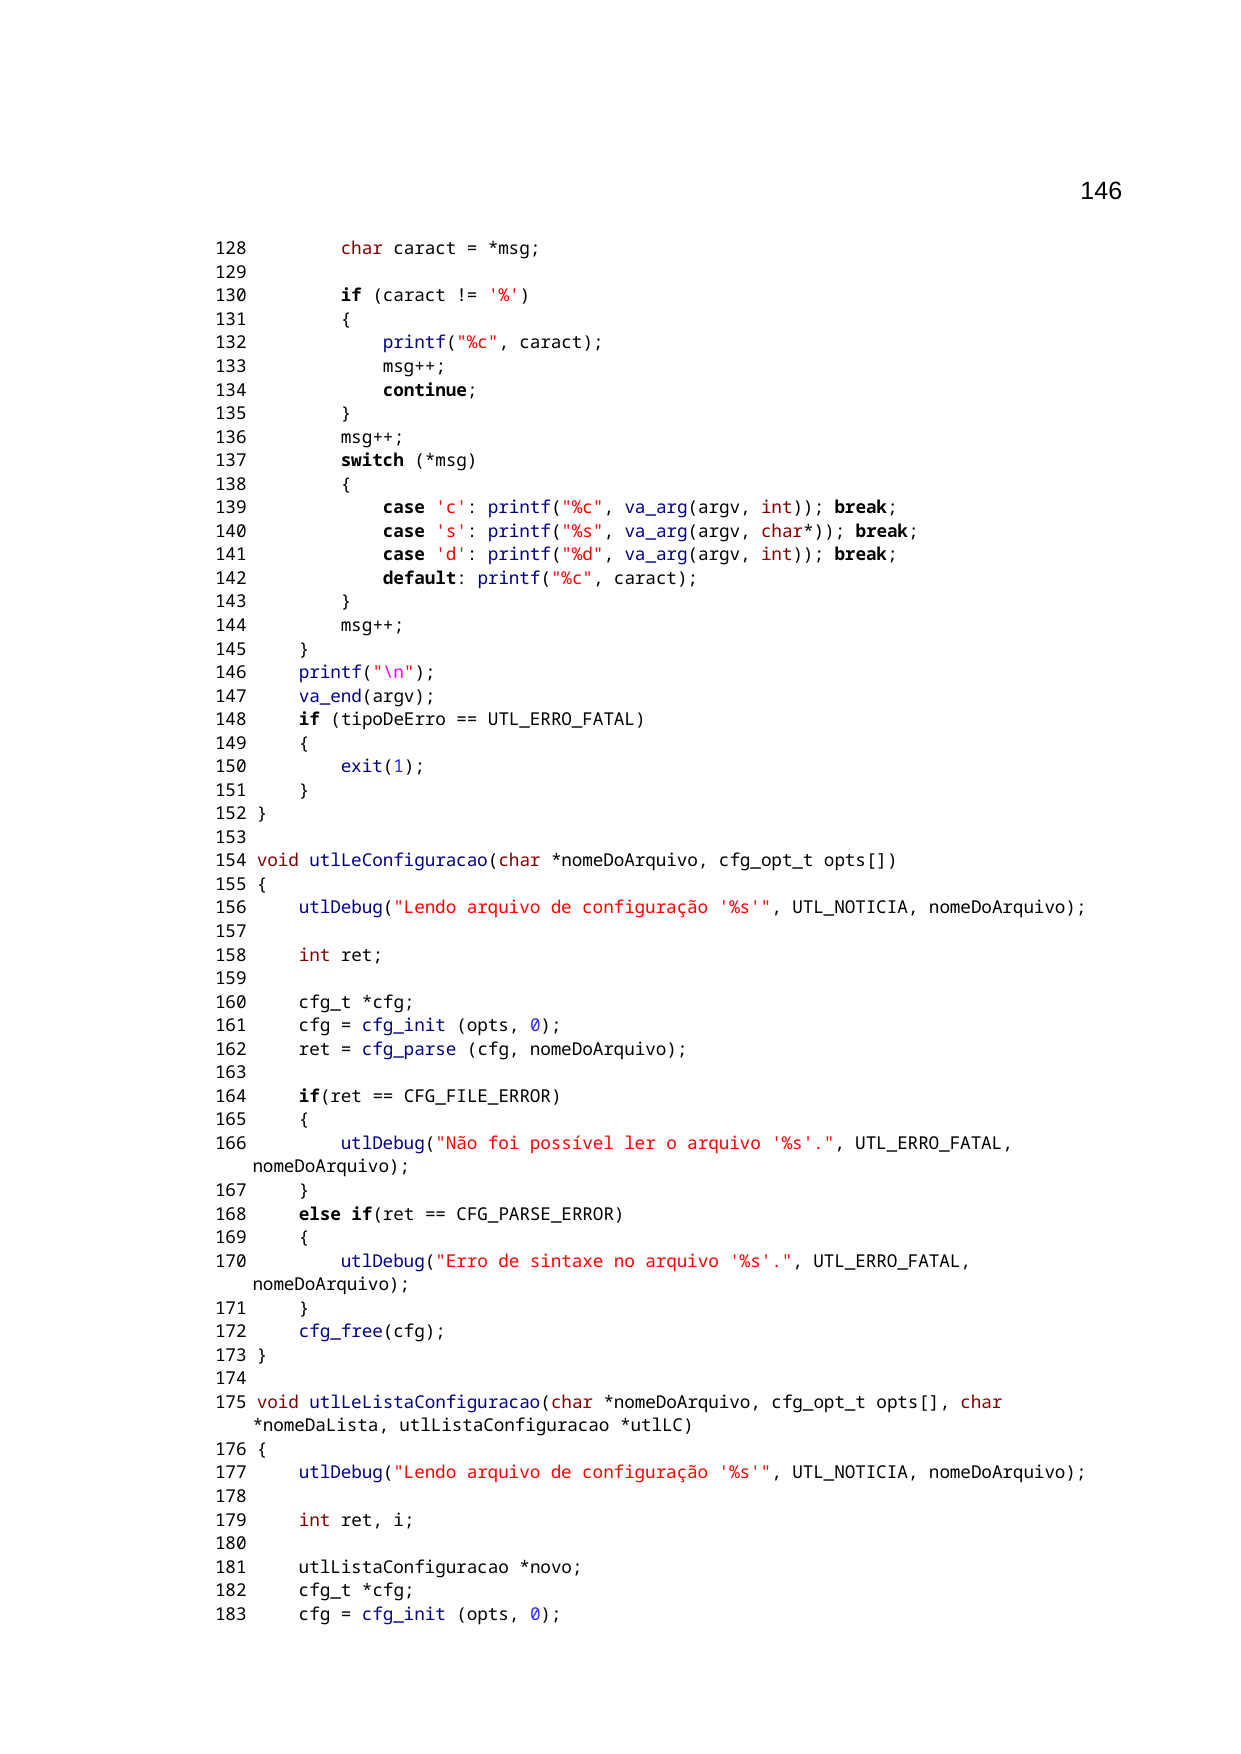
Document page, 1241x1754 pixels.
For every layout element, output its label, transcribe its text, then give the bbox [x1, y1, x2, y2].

list utlDebug("Erro de sintaxe no arquivo '%s'.", UTL_ERRO_FATAL, nomeDoArquivo); [215, 1248, 1122, 1296]
list cfg_t *cfg; [215, 989, 1122, 1013]
list utlDebug("Lendo arquivo de configuração '%s'", UTL_NOTICIA, nomeDoArquivo); [215, 895, 1122, 919]
list printf("\n"); [215, 660, 1122, 683]
list } [215, 1178, 1122, 1201]
list utlListaConfiguracao *novo; [215, 1554, 1122, 1578]
list } [215, 1296, 1122, 1319]
list cfg_free(cfg); [215, 1319, 1122, 1343]
list { [215, 1437, 1122, 1460]
list msg++; [215, 424, 1122, 448]
list case 'c': printf("%c", va_arg(argv, int)); break; [215, 495, 1122, 519]
list cfg = cfg_init (opts, 0); [215, 1602, 1122, 1625]
list void utlLeConfiguracao(char *nomeDoArquivo, cfg_opt_t opts[]) [215, 848, 1122, 872]
list int ret; [215, 942, 1122, 966]
list switch (*msg) [215, 448, 1122, 472]
list { [215, 472, 1122, 495]
list msg++; [215, 613, 1122, 636]
list } [215, 636, 1122, 660]
list if(ret == CFG_FILE_ERROR) [215, 1084, 1122, 1107]
list if (caract != '%') [215, 283, 1122, 307]
list case 'd': printf("%d", va_arg(argv, int)); break; [215, 542, 1122, 566]
list { [215, 872, 1122, 895]
list { [215, 1225, 1122, 1248]
list void utlLeListaConfiguracao(char *nomeDoArquivo, cfg_opt_t opts[], char *nomeDaLista, utlListaConfiguracao *utlLC) [215, 1390, 1122, 1437]
list utlDebug("Não foi possível ler o arquivo '%s'.", UTL_ERRO_FATAL, nomeDoArquivo); [215, 1131, 1122, 1178]
list else if(ret == CFG_PARSE_ERROR) [215, 1201, 1122, 1225]
list } [215, 778, 1122, 801]
list cfg = cfg_init (opts, 0); [215, 1013, 1122, 1037]
list { [215, 1107, 1122, 1131]
list printf("%c", caract); [215, 330, 1122, 354]
list int ret, i; [215, 1507, 1122, 1531]
list msg++; [215, 354, 1122, 377]
list case 's': printf("%s", va_arg(argv, char*)); break; [215, 519, 1122, 542]
list exit(1); [215, 754, 1122, 778]
list } [215, 589, 1122, 613]
list } [215, 801, 1122, 825]
list continue; [215, 377, 1122, 401]
list va_end(argv); [215, 683, 1122, 707]
list char caract = *msg; [215, 236, 1122, 260]
list cfg_t *cfg; [215, 1578, 1122, 1602]
list } [215, 401, 1122, 424]
list utlDebug("Lendo arquivo de configuração '%s'", UTL_NOTICIA, nomeDoArquivo); [215, 1460, 1122, 1484]
list } [215, 1343, 1122, 1366]
list ret = cfg_parse (cfg, nomeDoArquivo); [215, 1037, 1122, 1060]
list { [215, 307, 1122, 330]
list if (tipoDeErro == UTL_ERRO_FATAL) [215, 707, 1122, 731]
list default: printf("%c", caract); [215, 566, 1122, 589]
list { [215, 731, 1122, 754]
